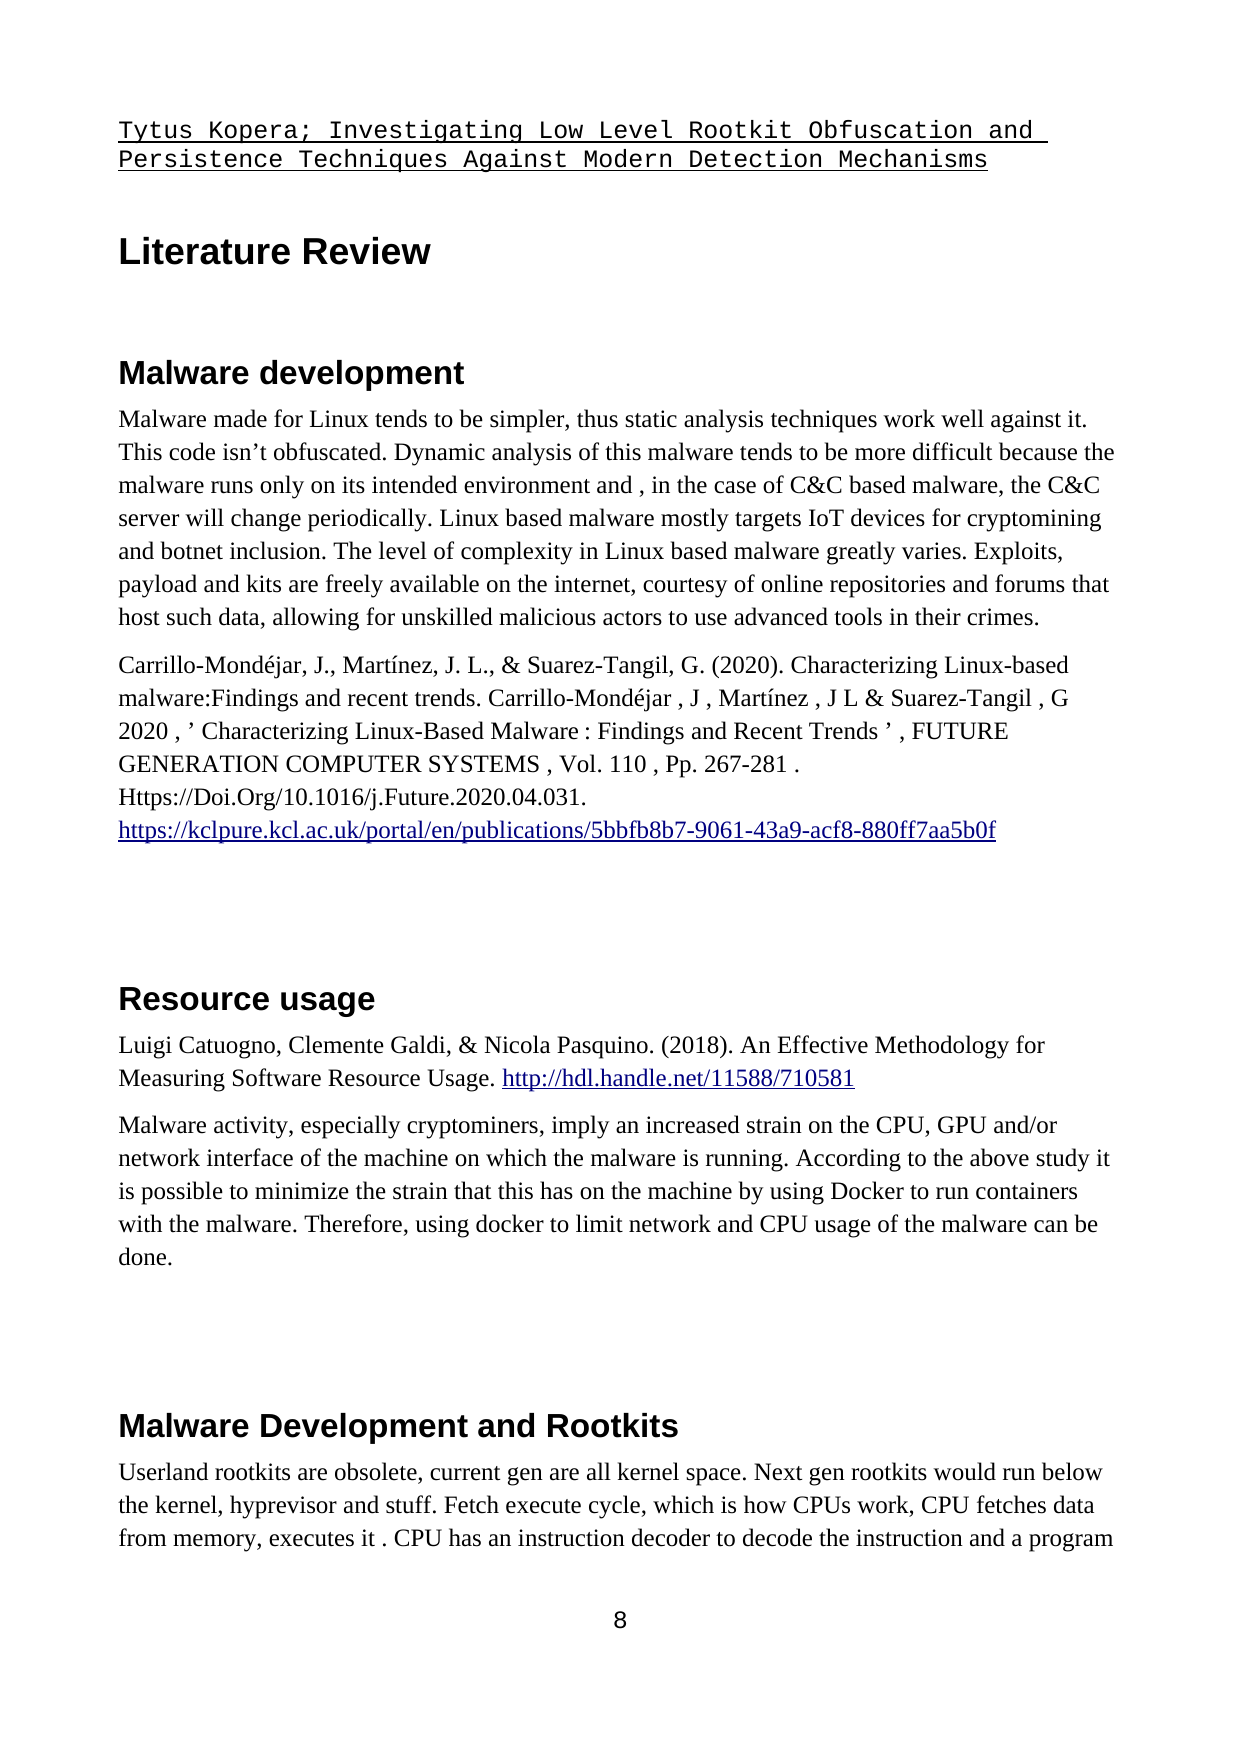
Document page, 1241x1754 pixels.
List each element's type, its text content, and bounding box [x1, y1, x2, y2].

subtitle Literature Review [118, 229, 1122, 272]
text Malware made for Linux tends to be simpler, thus static analysis techniques work well against it. This code isn’t obfuscated. Dynamic analysis of this malware tends to be more difficult because the malware runs only on its intended environment and , in the case of C&C based malware, the C&C server will change periodically. Linux based malware mostly targets IoT devices for cryptomining and botnet inclusion. The level of complexity in Linux based malware greatly varies. Exploits, payload and kits are freely available on the internet, courtesy of online repositories and forums that host such data, allowing for unskilled malicious actors to use advanced tools in their crimes. [118, 404, 1122, 631]
subtitle Malware development [118, 353, 1122, 392]
text Carrillo-Mondéjar, J., Martínez, J. L., & Suarez-Tangil, G. (2020). Characterizing Linux-based malware:Findings and recent trends. Carrillo-Mondéjar , J , Martínez , J L & Suarez-Tangil , G 2020 , ’ Characterizing Linux-Based Malware : Findings and Recent Trends ’ , FUTURE GENERATION COMPUTER SYSTEMS , Vol. 110 , Pp. 267-281 . Https://Doi.Org/10.1016/j.Future.2020.04.031. https://kclpure.kcl.ac.uk/portal/en/publications/5bbfb8b7-9061-43a9-acf8-880ff7aa5b0f [118, 650, 1122, 844]
subtitle Resource usage [118, 979, 1122, 1017]
text Malware activity, especially cryptominers, imply an increased strain on the CPU, GPU and/or network interface of the machine on which the malware is running. According to the above study it is possible to minimize the strain that this has on the machine by using Docker to run containers with the malware. Therefore, using docker to limit network and CPU usage of the malware can be done. [118, 1110, 1122, 1271]
subtitle Malware Development and Rootkits [118, 1406, 1122, 1444]
text Luigi Catuogno, Clemente Galdi, & Nicola Pasquino. (2018). An Effective Methodology for Measuring Software Resource Usage. http://hdl.handle.net/11588/710581 [118, 1030, 1122, 1091]
text Userland rootkits are obsolete, current gen are all kernel space. Next gen rootkits would run below the kernel, hyprevisor and stuff. Fetch execute cycle, which is how CPUs work, CPU fetches data from memory, executes it . CPU has an instruction decoder to decode the instruction and a program [118, 1457, 1122, 1552]
